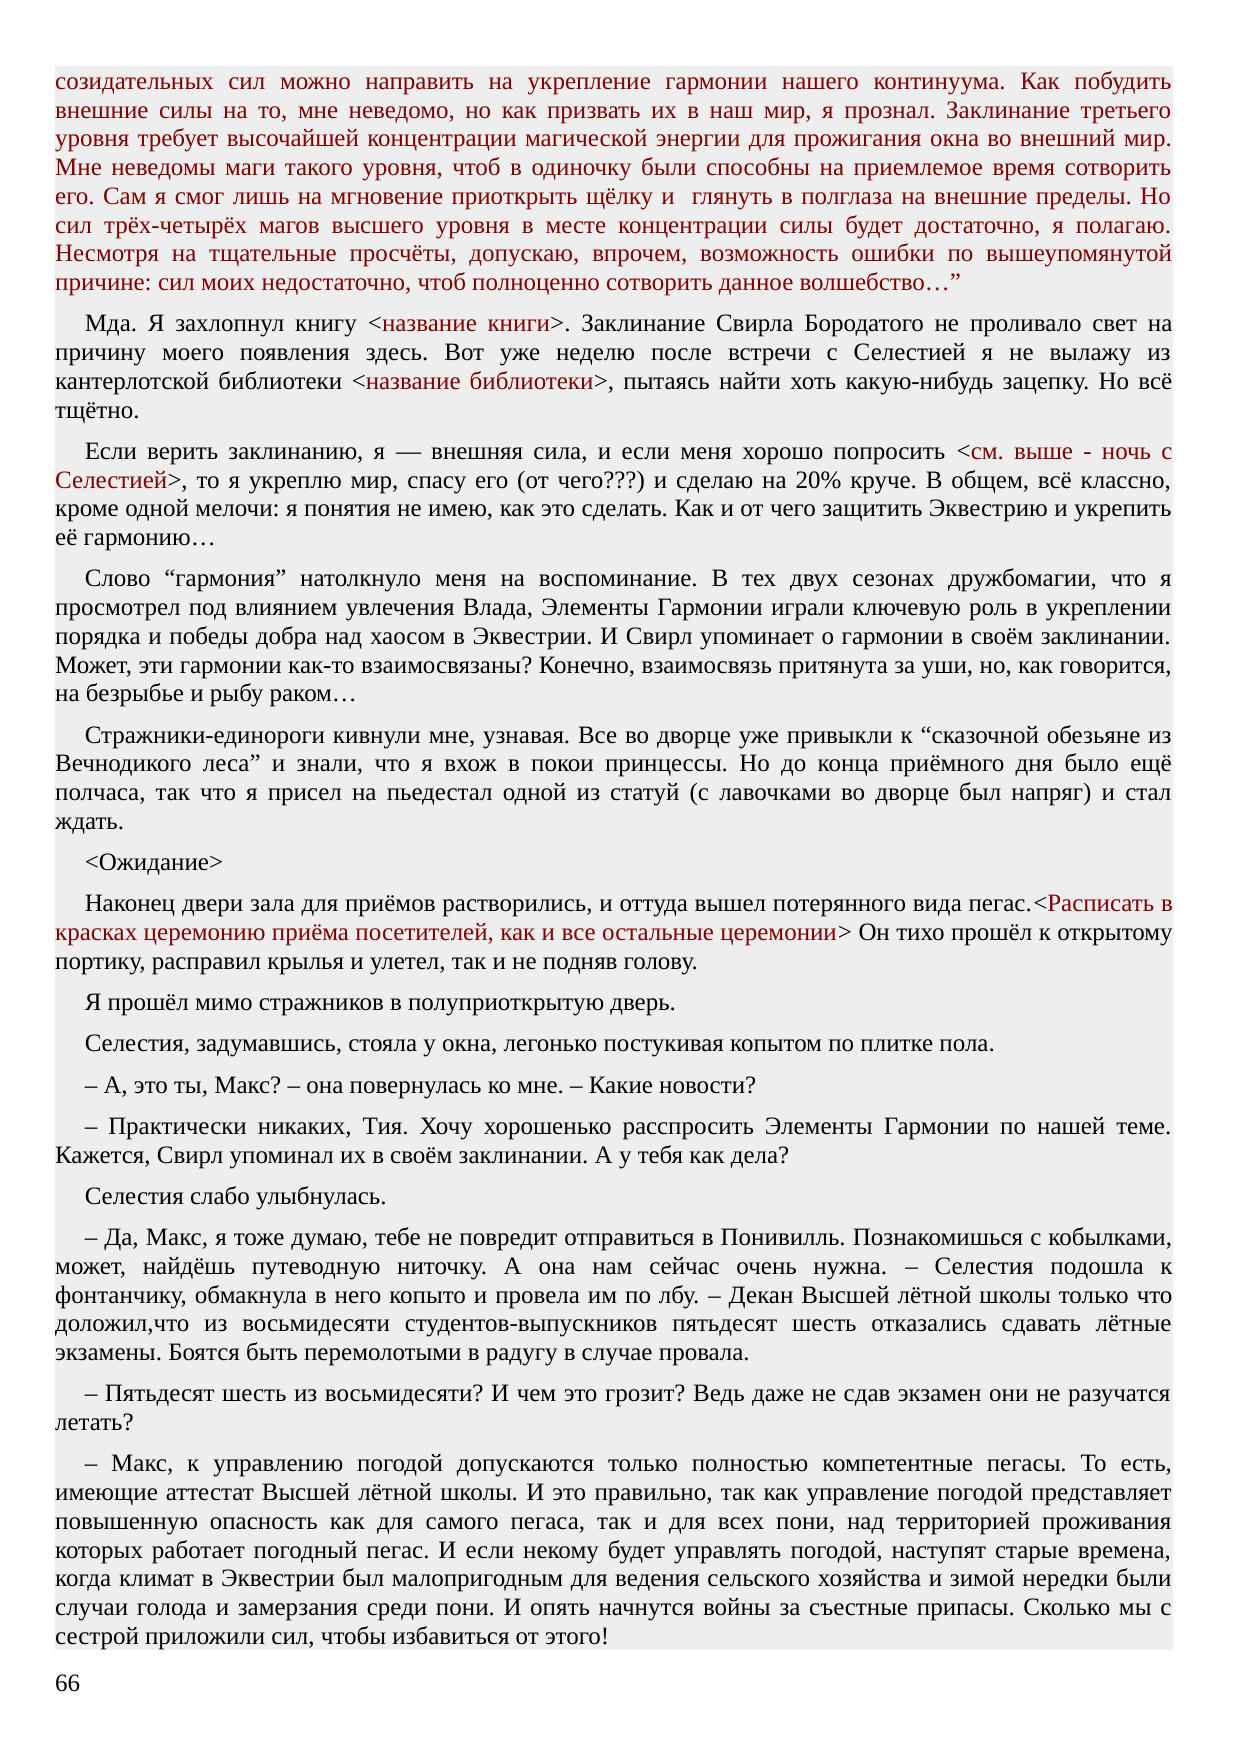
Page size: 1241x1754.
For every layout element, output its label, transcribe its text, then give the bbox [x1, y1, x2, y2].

text <Ожидание> [55, 847, 1173, 876]
text Селестия слабо улыбнулась. [55, 1181, 1173, 1210]
text Слово “гармония” натолкнуло меня на воспоминание. В тех двух сезонах дружбомагии, что я просмотрел под влиянием увлечения Влада, Элементы Гармонии играли ключевую роль в укреплении порядка и победы добра над хаосом в Эквестрии. И Свирл упоминает о гармонии в своём заклинании. Может, эти гармонии как-то взаимосвязаны? Конечно, взаимосвязь притянута за уши, но, как говорится, на безрыбье и рыбу раком… [55, 563, 1173, 707]
text – А, это ты, Макс? – она повернулась ко мне. – Какие новости? [55, 1070, 1173, 1098]
text – Макс, к управлению погодой допускаются только полностью компетентные пегасы. То есть, имеющие аттестат Высшей лётной школы. И это правильно, так как управление погодой представляет повышенную опасность как для самого пегаса, так и для всех пони, над территорией проживания которых работает погодный пегас. И если некому будет управлять погодой, наступят старые времена, когда климат в Эквестрии был малопригодным для ведения сельского хозяйства и зимой нередки были случаи голода и замерзания среди пони. И опять начнутся войны за съестные припасы. Сколько мы с сестрой приложили сил, чтобы избавиться от этого! [55, 1448, 1173, 1650]
text Наконец двери зала для приёмов растворились, и оттуда вышел потерянного вида пегас.<Расписать в красках церемонию приёма посетителей, как и все остальные церемонии> Он тихо прошёл к открытому портику, расправил крылья и улетел, так и не подняв голову. [55, 888, 1173, 975]
text Если верить заклинанию, я — внешняя сила, и если меня хорошо попросить <см. выше - ночь с Селестией>, то я укреплю мир, спасу его (от чего???) и сделаю на 20% круче. В общем, всё классно, кроме одной мелочи: я понятия не имею, как это сделать. Как и от чего защитить Эквестрию и укрепить её гармонию… [55, 436, 1173, 551]
text – Пятьдесят шесть из восьмидесяти? И чем это грозит? Ведь даже не сдав экзамен они не разучатся летать? [55, 1378, 1173, 1436]
text созидательных сил можно направить на укрепление гармонии нашего континуума. Как побудить внешние силы на то, мне неведомо, но как призвать их в наш мир, я прознал. Заклинание третьего уровня требует высочайшей концентрации магической энергии для прожигания окна во внешний мир. Мне неведомы маги такого уровня, чтоб в одиночку были способны на приемлемое время сотворить его. Сам я смог лишь на мгновение приоткрыть щёлку и глянуть в полглаза на внешние пределы. Но сил трёх-четырёх магов высшего уровня в месте концентрации силы будет достаточно, я полагаю. Несмотря на тщательные просчёты, допускаю, впрочем, возможность ошибки по вышеупомянутой причине: сил моих недостаточно, чтоб полноценно сотворить данное волшебство…” [55, 66, 1173, 296]
text Я прошёл мимо стражников в полуприоткрытую дверь. [55, 987, 1173, 1016]
text – Практически никаких, Тия. Хочу хорошенько расспросить Элементы Гармонии по нашей теме. Кажется, Свирл упоминал их в своём заклинании. А у тебя как дела? [55, 1111, 1173, 1168]
text Мда. Я захлопнул книгу <название книги>. Заклинание Свирла Бородатого не проливало свет на причину моего появления здесь. Вот уже неделю после встречи с Селестией я не вылажу из кантерлотской библиотеки <название библиотеки>, пытаясь найти хоть какую-нибудь зацепку. Но всё тщётно. [55, 308, 1173, 423]
text Селестия, задумавшись, стояла у окна, легонько постукивая копытом по плитке пола. [55, 1028, 1173, 1057]
text Стражники-единороги кивнули мне, узнавая. Все во дворце уже привыкли к “сказочной обезьяне из Вечнодикого леса” и знали, что я вхож в покои принцессы. Но до конца приёмного дня было ещё полчаса, так что я присел на пьедестал одной из статуй (с лавочками во дворце был напряг) и стал ждать. [55, 720, 1173, 835]
text – Да, Макс, я тоже думаю, тебе не повредит отправиться в Понивилль. Познакомишься с кобылками, может, найдёшь путеводную ниточку. А она нам сейчас очень нужна. – Селестия подошла к фонтанчику, обмакнула в него копыто и провела им по лбу. – Декан Высшей лётной школы только что доложил,что из восьмидесяти студентов-выпускников пятьдесят шесть отказались сдавать лётные экзамены. Боятся быть перемолотыми в радугу в случае провала. [55, 1222, 1173, 1366]
